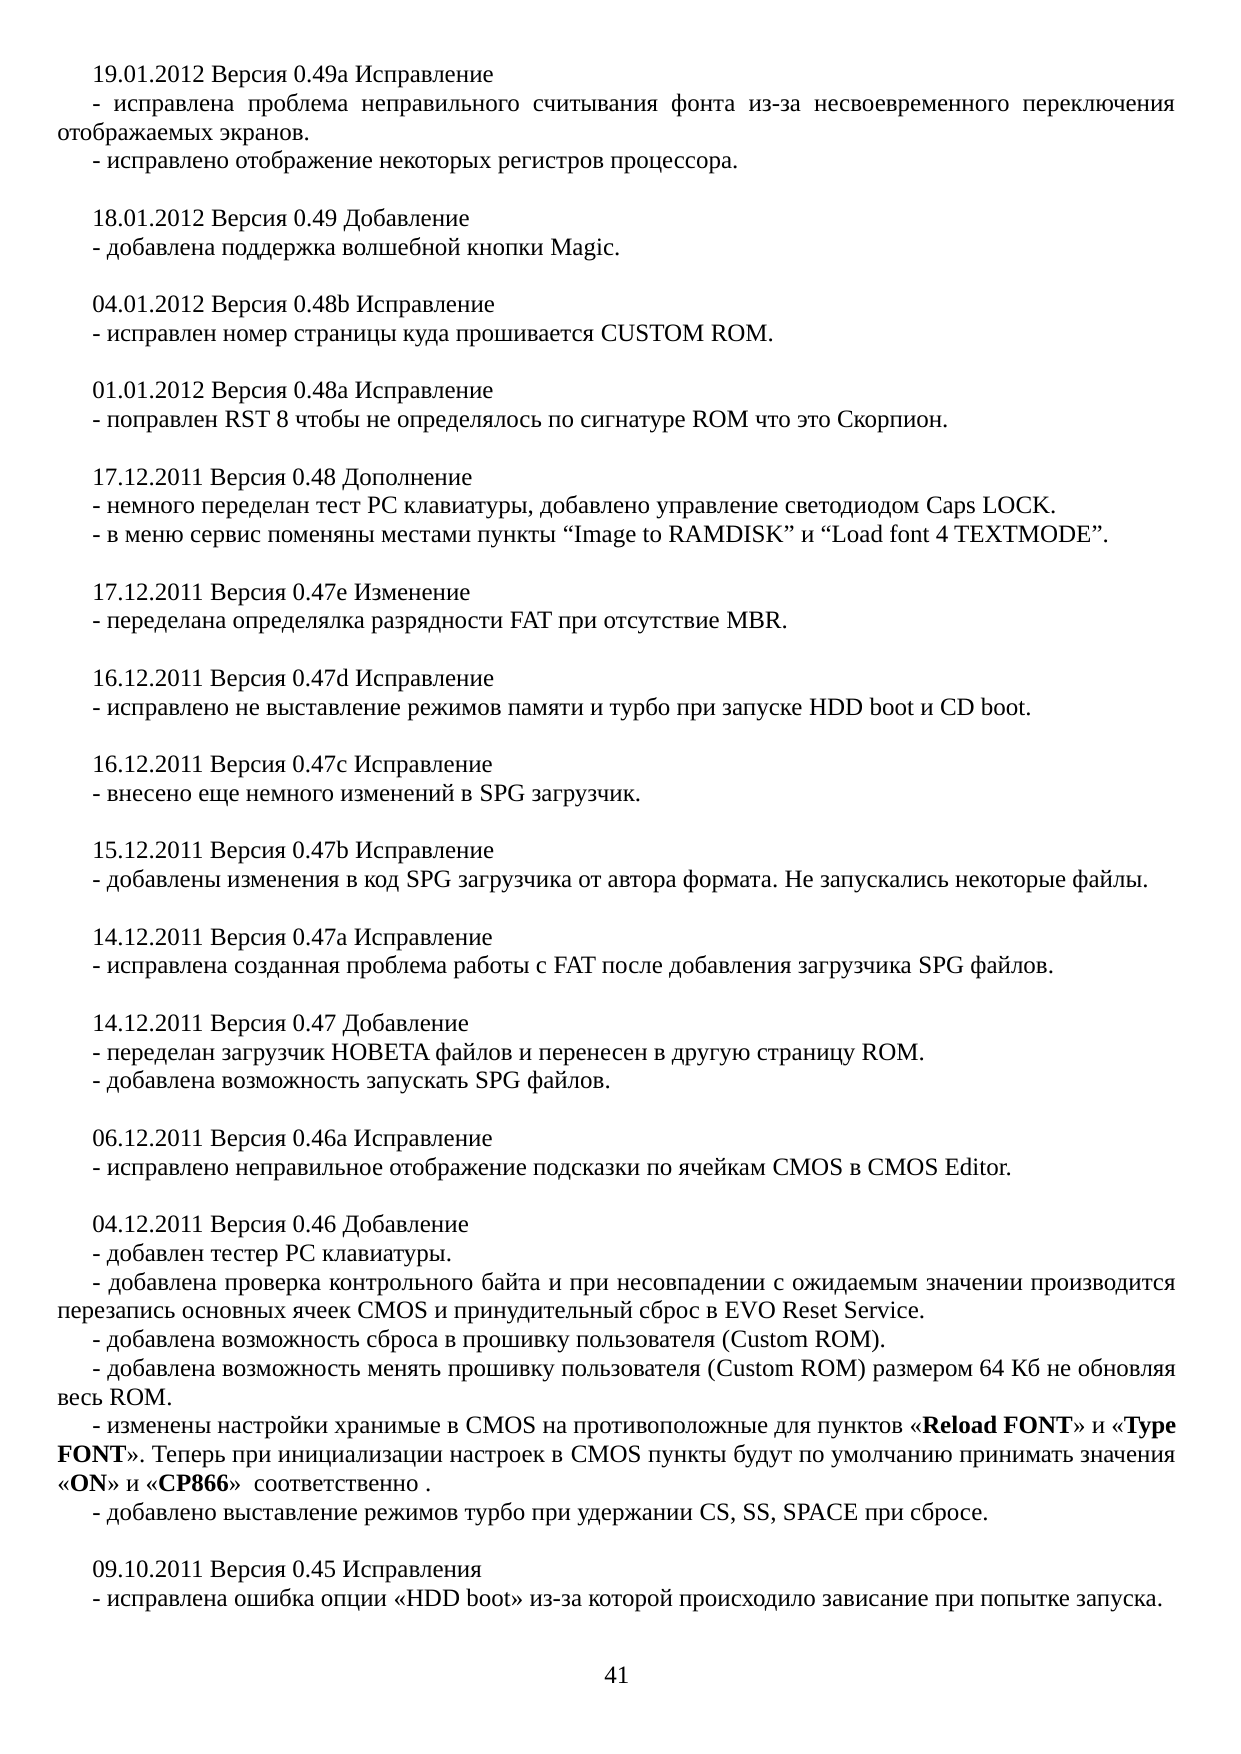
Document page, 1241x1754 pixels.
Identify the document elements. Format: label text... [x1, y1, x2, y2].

text - добавлены изменения в код SPG загрузчика от автора формата. Не запускались некоторые файлы. [57, 864, 1176, 893]
text - добавлена поддержка волшебной кнопки Magic. [57, 232, 1176, 261]
text - добавлена возможность запускать SPG файлов. [57, 1066, 1176, 1094]
text 06.12.2011 Версия 0.46а Исправление [57, 1123, 1176, 1152]
text - добавлено выставление режимов турбо при удержании CS, SS, SPACE при сбросе. [57, 1497, 1176, 1526]
text - добавлена возможность менять прошивку пользователя (Custom ROM) размером 64 Кб не обновляя весь ROM. [57, 1353, 1176, 1411]
text 19.01.2012 Версия 0.49a Исправление [57, 59, 1176, 88]
text 04.12.2011 Версия 0.46 Добавление [57, 1209, 1176, 1238]
text 01.01.2012 Версия 0.48а Исправление [57, 376, 1176, 404]
text 18.01.2012 Версия 0.49 Добавление [57, 203, 1176, 232]
text - добавлена проверка контрольного байта и при несовпадении с ожидаемым значении производится перезапись основных ячеек CMOS и принудительный сброс в EVO Reset Service. [57, 1267, 1176, 1324]
text - переделана определялка разрядности FAT при отсутствие MBR. [57, 606, 1176, 634]
text 09.10.2011 Версия 0.45 Исправления [57, 1554, 1176, 1583]
text - добавлена возможность сброса в прошивку пользователя (Custom ROM). [57, 1324, 1176, 1353]
text 16.12.2011 Версия 0.47d Исправление [57, 663, 1176, 692]
text 04.01.2012 Версия 0.48b Исправление [57, 289, 1176, 318]
text - исправлена созданная проблема работы с FAT после добавления загрузчика SPG файлов. [57, 951, 1176, 979]
text - поправлен RST 8 чтобы не определялось по сигнатуре ROM что это Скорпион. [57, 404, 1176, 433]
text - исправлена проблема неправильного считывания фонта из-за несвоевременного переключения отображаемых экранов. [57, 88, 1176, 146]
text - исправлена ошибка опции «HDD boot» из-за которой происходило зависание при попытке запуска. [57, 1583, 1176, 1612]
text 14.12.2011 Версия 0.47a Исправление [57, 922, 1176, 951]
text 14.12.2011 Версия 0.47 Добавление [57, 1008, 1176, 1037]
text - исправлено не выставление режимов памяти и турбо при запуске HDD boot и CD boot. [57, 692, 1176, 721]
text - исправлено неправильное отображение подсказки по ячейкам CMOS в CMOS Editor. [57, 1152, 1176, 1181]
text - изменены настройки хранимые в CMOS на противоположные для пунктов «Reload FONT» и «Type FONT». Теперь при инициализации настроек в CMOS пункты будут по умолчанию принимать значения «ON» и «CP866» соответственно . [57, 1411, 1176, 1497]
text 17.12.2011 Версия 0.48 Дополнение [57, 462, 1176, 491]
text - в меню сервис поменяны местами пункты “Image to RAMDISK” и “Load font 4 TEXTMODE”. [57, 519, 1176, 548]
text - переделан загрузчик HOBETA файлов и перенесен в другую страницу ROM. [57, 1037, 1176, 1066]
text 16.12.2011 Версия 0.47c Исправление [57, 749, 1176, 778]
text - исправлено отображение некоторых регистров процессора. [57, 146, 1176, 174]
text - добавлен тестер PC клавиатуры. [57, 1238, 1176, 1267]
text 15.12.2011 Версия 0.47b Исправление [57, 836, 1176, 864]
text 17.12.2011 Версия 0.47e Изменение [57, 577, 1176, 606]
text - немного переделан тест PC клавиатуры, добавлено управление светодиодом Caps LOCK. [57, 491, 1176, 519]
text - исправлен номер страницы куда прошивается CUSTOM ROM. [57, 318, 1176, 347]
text - внесено еще немного изменений в SPG загрузчик. [57, 778, 1176, 807]
